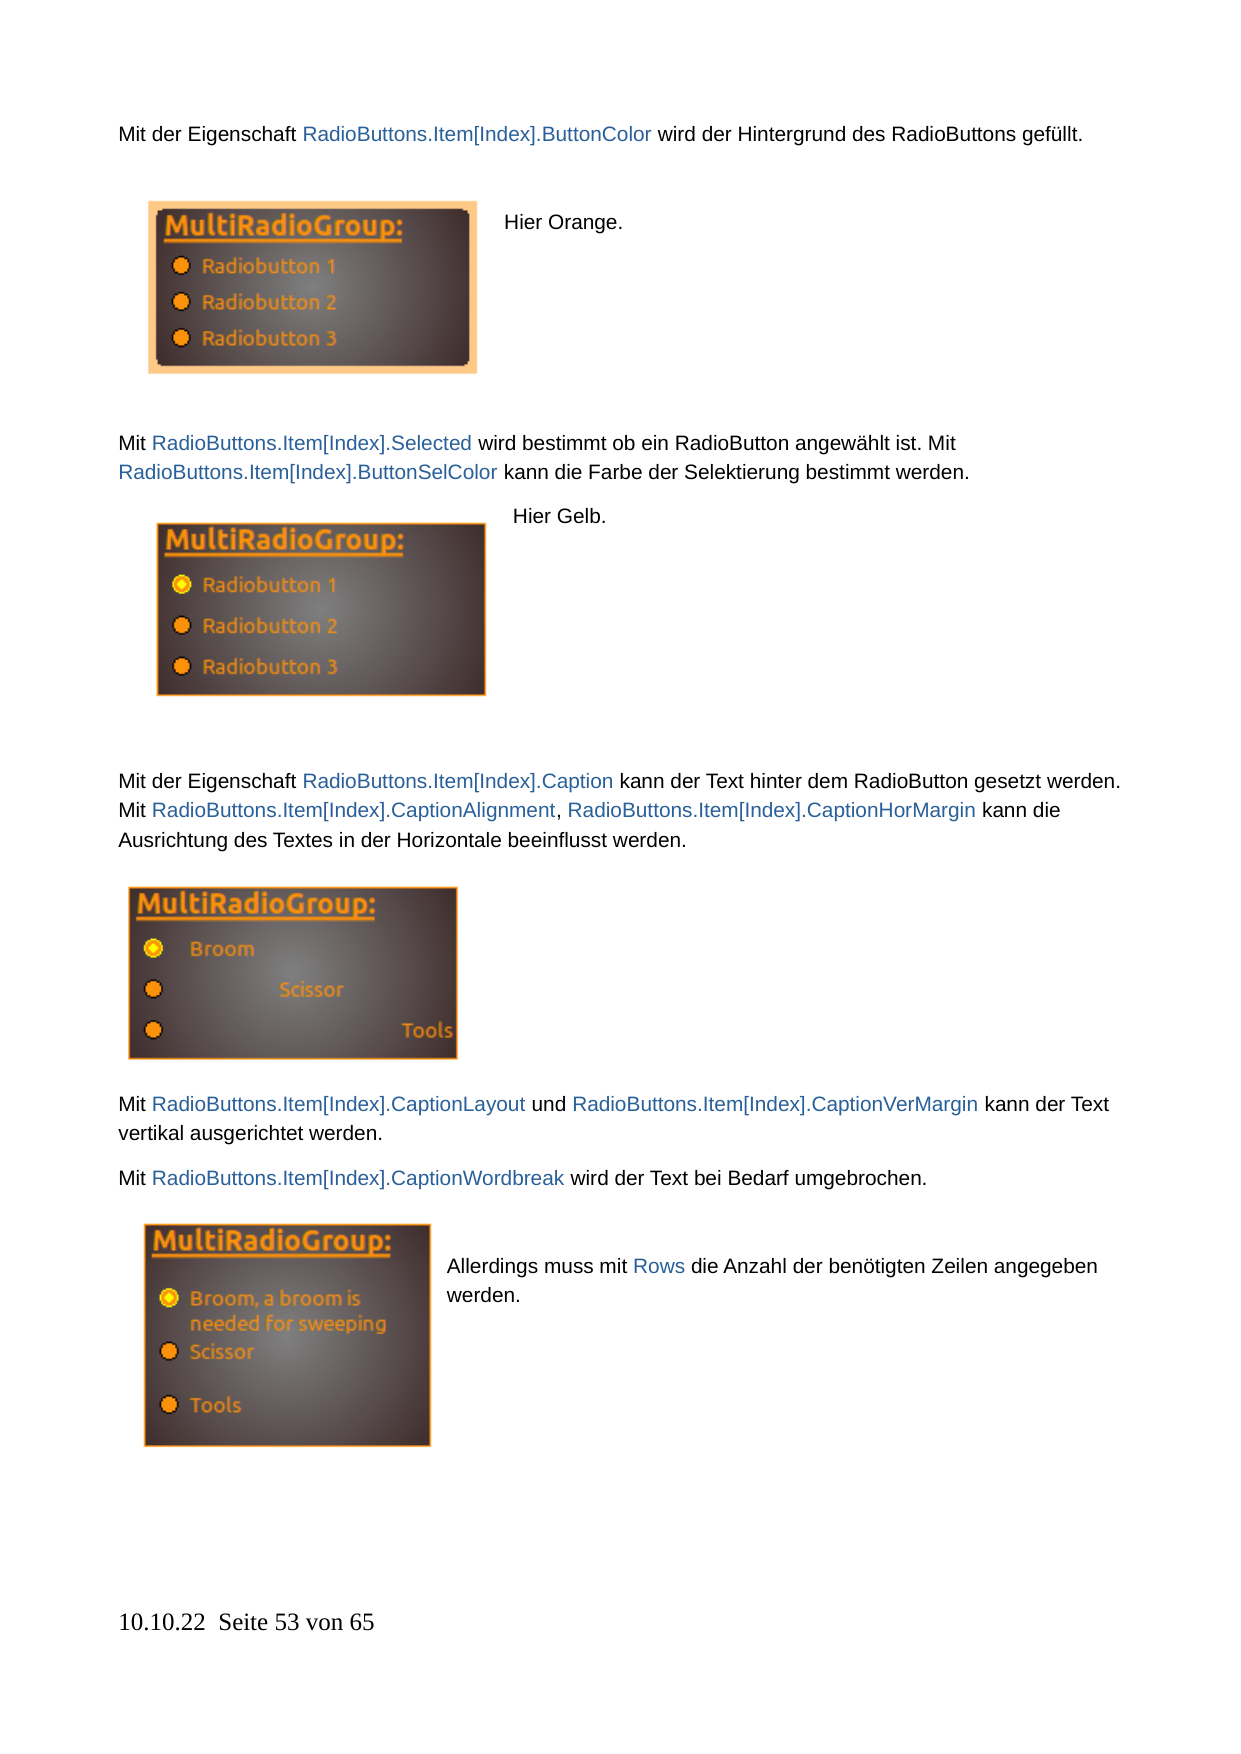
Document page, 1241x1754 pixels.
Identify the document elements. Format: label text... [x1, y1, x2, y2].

text Mit RadioButtons.Item[Index].CaptionLayout und RadioButtons.Item[Index].CaptionVerMargin kann der Text vertikal ausgerichtet werden. [118, 1088, 1122, 1147]
picture [136, 184, 493, 396]
text Hier Orange. [493, 206, 1122, 236]
picture [146, 509, 502, 712]
text Mit RadioButtons.Item[Index].CaptionWordbreak wird der Text bei Bedarf umgebrochen. [118, 1161, 1122, 1191]
text [118, 206, 136, 236]
text Hier Gelb. [118, 500, 1122, 529]
text Allerdings muss mit Rows die Anzahl der benötigten Zeilen angegeben werden. [447, 1249, 1122, 1308]
text Mit der Eigenschaft RadioButtons.Item[Index].Caption kann der Text hinter dem RadioButton gesetzt werden. Mit RadioButtons.Item[Index].CaptionAlignment, RadioButtons.Item[Index].CaptionHorMargin kann die Ausrichtung des Textes in der Horizontale beeinflusst werden. [118, 764, 1122, 853]
text Mit der Eigenschaft RadioButtons.Item[Index].ButtonColor wird der Hintergrund des RadioButtons gefüllt. [118, 118, 1122, 148]
text Mit RadioButtons.Item[Index].Selected wird bestimmt ob ein RadioButton angewählt ist. Mit RadioButtons.Item[Index].ButtonSelColor kann die Farbe der Selektierung bestimmt werden. [118, 427, 1122, 486]
picture [117, 873, 469, 1074]
picture [127, 1210, 447, 1466]
